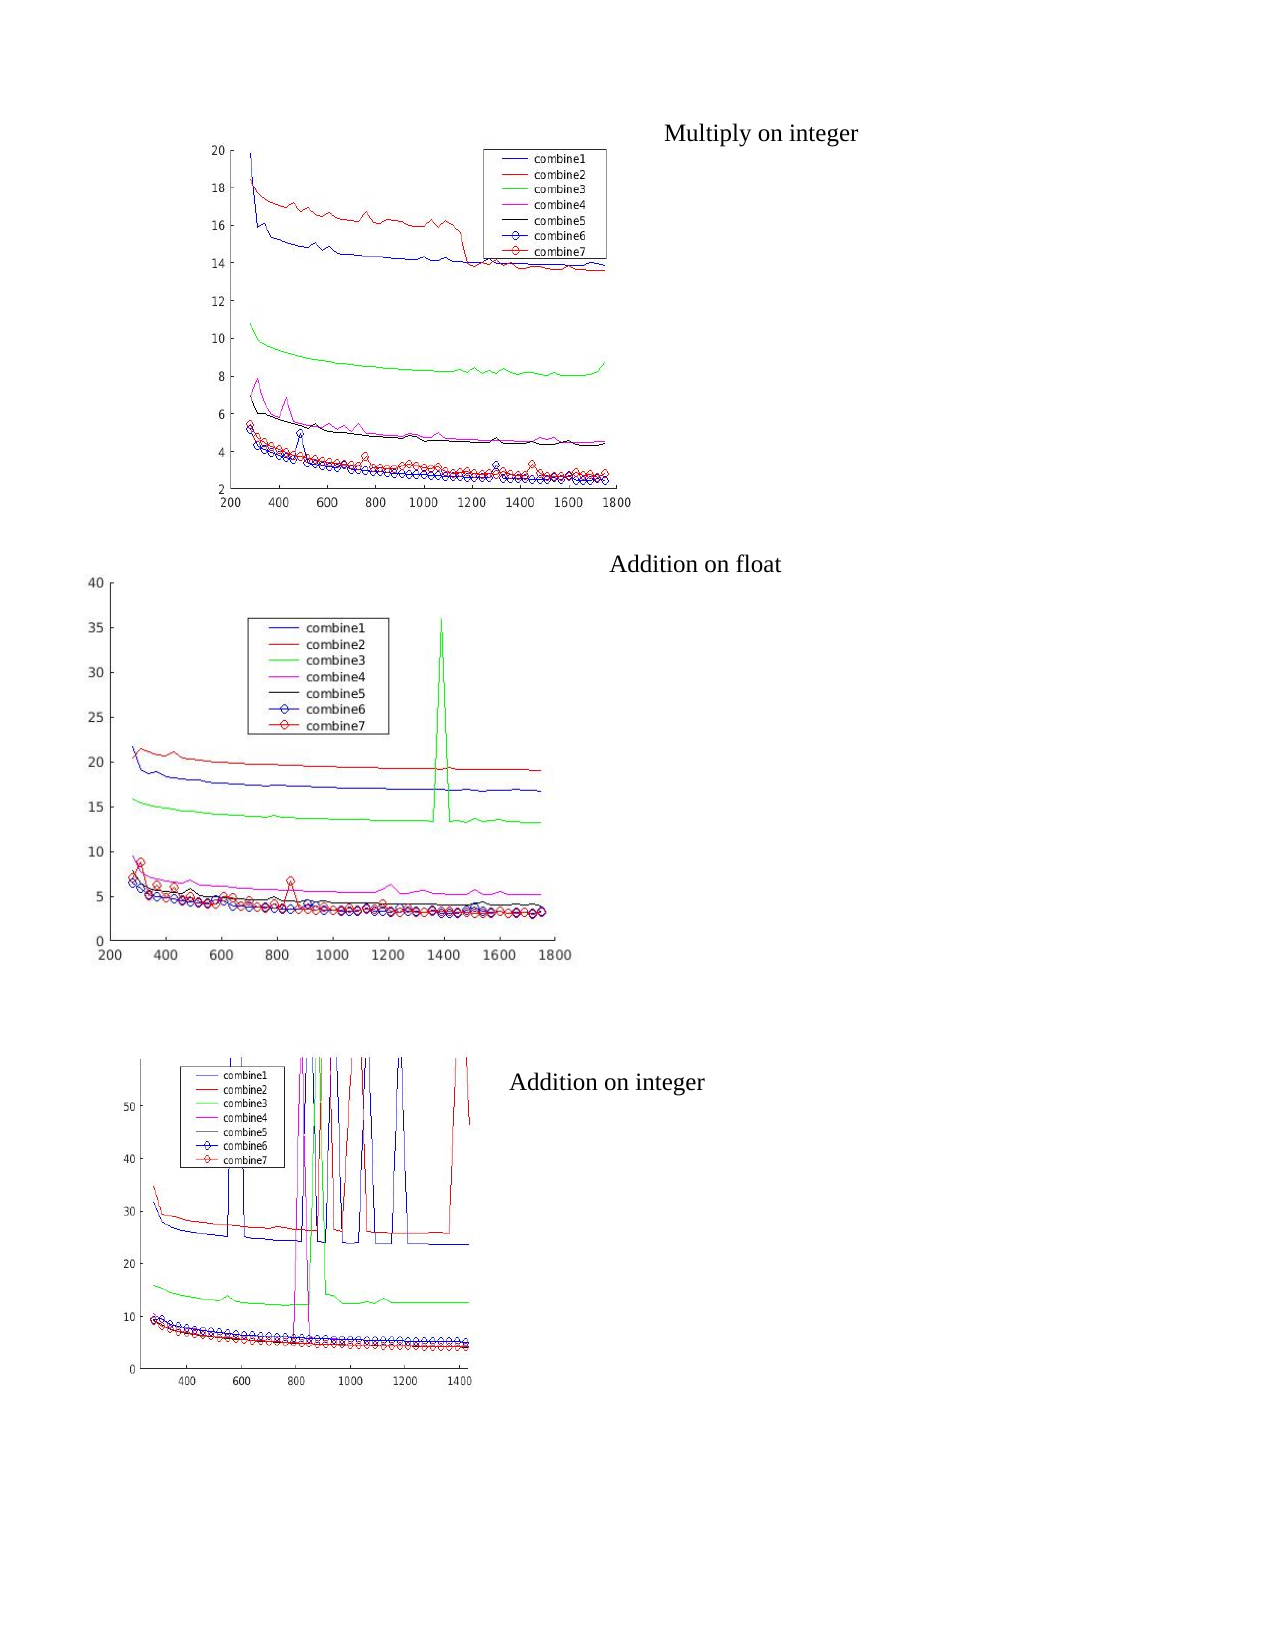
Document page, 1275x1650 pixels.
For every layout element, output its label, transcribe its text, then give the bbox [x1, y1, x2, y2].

text [118, 118, 165, 147]
text Addition on float [609, 549, 1157, 578]
picture [165, 118, 664, 535]
text Multiply on integer [664, 118, 1157, 147]
picture [35, 549, 609, 990]
picture [84, 1029, 509, 1411]
text Addition on integer [509, 1067, 1157, 1096]
